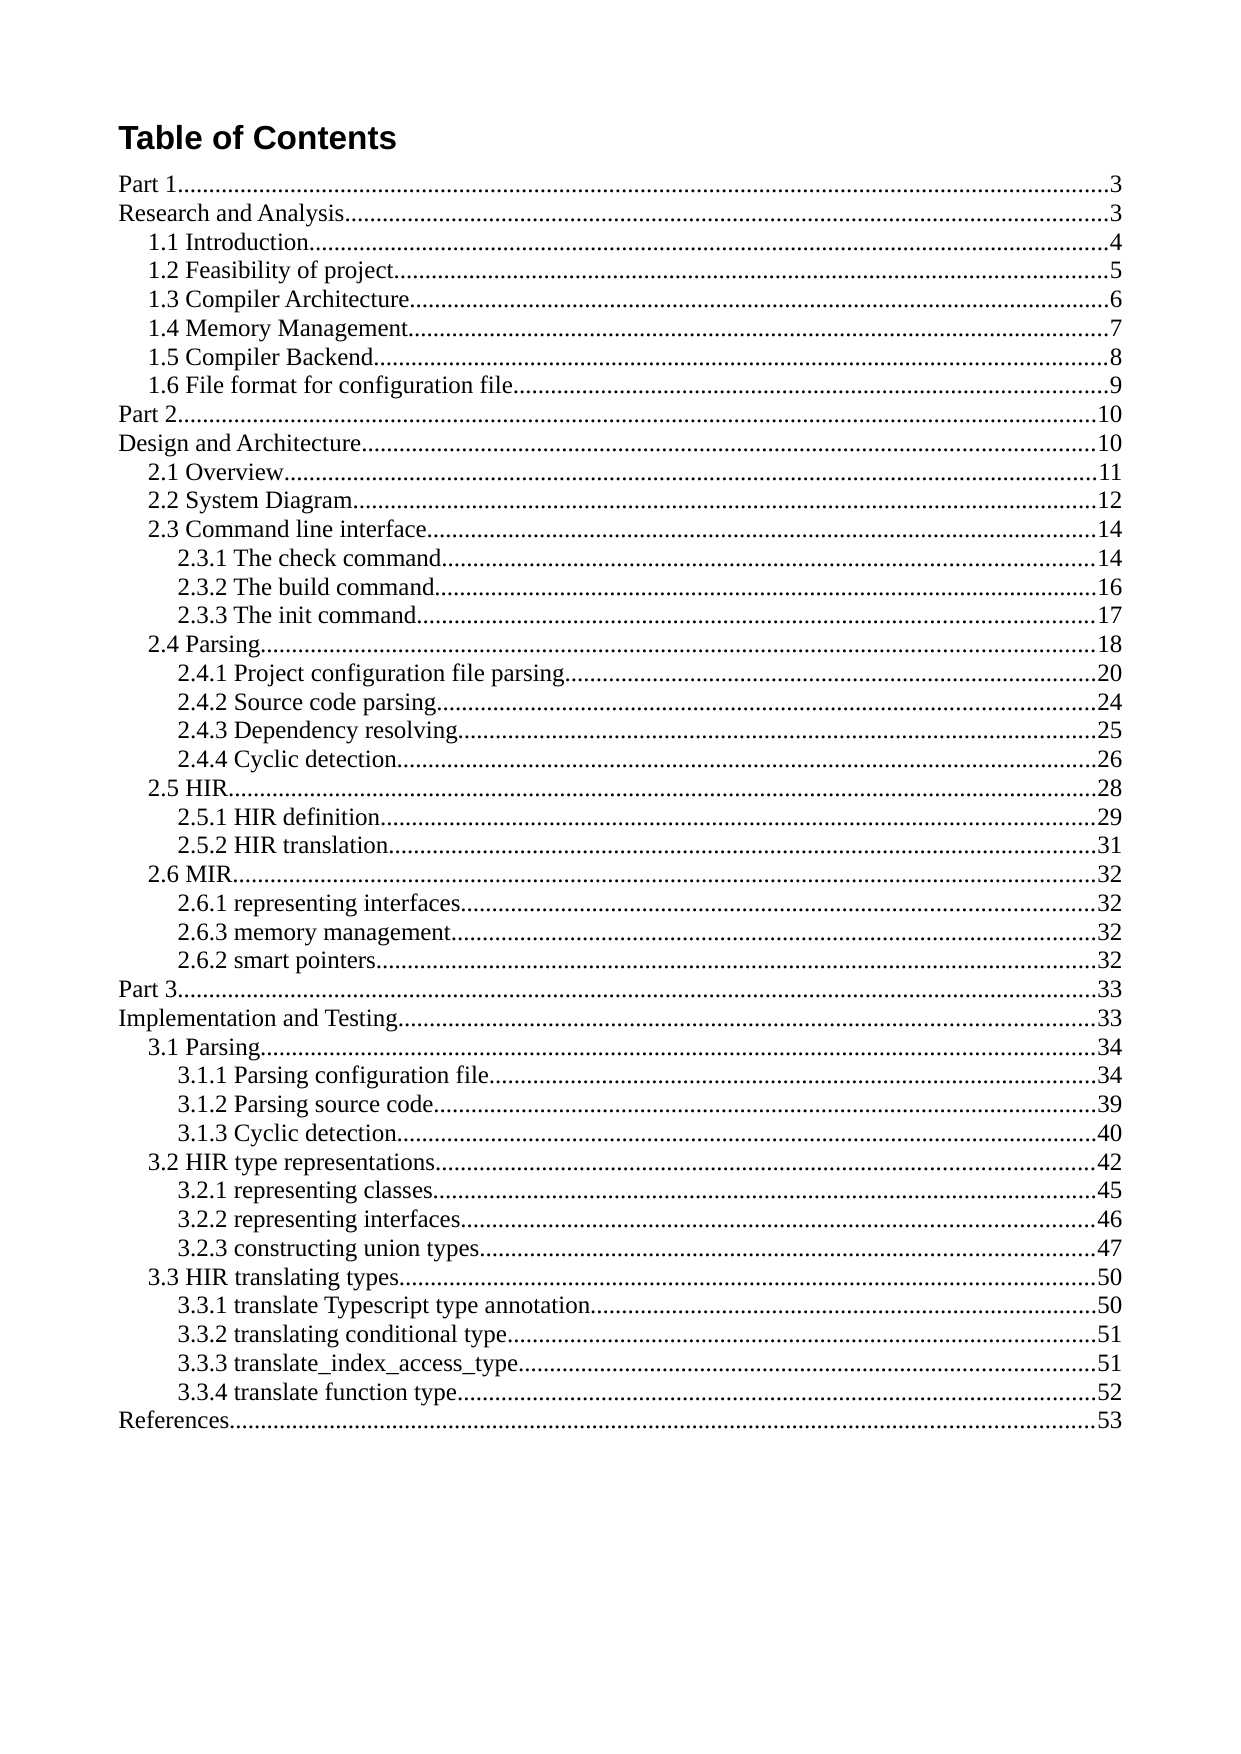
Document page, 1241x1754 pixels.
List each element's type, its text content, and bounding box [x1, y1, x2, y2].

text 1.5 Compiler Backend 8 [148, 342, 1122, 370]
text 3.1.2 Parsing source code 39 [177, 1089, 1122, 1118]
text References 53 [118, 1405, 1122, 1434]
text 1.3 Compiler Architecture 6 [148, 284, 1122, 313]
text 3.2.1 representing classes 45 [177, 1175, 1122, 1204]
text 1.1 Introduction 4 [148, 227, 1122, 255]
text 2.4 Parsing 18 [148, 629, 1122, 658]
text 2.6 MIR 32 [148, 859, 1122, 888]
text 3.1 Parsing 34 [148, 1032, 1122, 1060]
text Research and Analysis 3 [118, 198, 1122, 227]
text 3.2.3 constructing union types 47 [177, 1233, 1122, 1262]
text 3.1.1 Parsing configuration file 34 [177, 1060, 1122, 1089]
text 2.3.3 The init command 17 [177, 600, 1122, 629]
text 3.3.3 translate_index_access_type 51 [177, 1348, 1122, 1377]
text 1.6 File format for configuration file 9 [148, 370, 1122, 399]
text Part 3 33 [118, 974, 1122, 1003]
text 2.4.4 Cyclic detection 26 [177, 744, 1122, 773]
text 2.6.3 memory management 32 [177, 917, 1122, 945]
text 2.4.2 Source code parsing 24 [177, 687, 1122, 715]
text 3.3.4 translate function type 52 [177, 1377, 1122, 1405]
text 2.5.1 HIR definition 29 [177, 802, 1122, 830]
text 2.5 HIR 28 [148, 773, 1122, 802]
text 2.3 Command line interface 14 [148, 514, 1122, 543]
text 1.2 Feasibility of project 5 [148, 255, 1122, 284]
text Part 2 10 [118, 399, 1122, 428]
text 3.3.2 translating conditional type 51 [177, 1319, 1122, 1348]
text 3.1.3 Cyclic detection 40 [177, 1118, 1122, 1147]
text Design and Architecture 10 [118, 428, 1122, 457]
text 2.4.1 Project configuration file parsing 20 [177, 658, 1122, 687]
text Implementation and Testing 33 [118, 1003, 1122, 1032]
text 2.4.3 Dependency resolving 25 [177, 715, 1122, 744]
text 2.1 Overview 11 [148, 457, 1122, 485]
text 3.3.1 translate Typescript type annotation 50 [177, 1290, 1122, 1319]
text 2.6.1 representing interfaces 32 [177, 888, 1122, 917]
text 2.5.2 HIR translation 31 [177, 830, 1122, 859]
text 2.3.1 The check command 14 [177, 543, 1122, 572]
text 3.2.2 representing interfaces 46 [177, 1204, 1122, 1233]
text 2.3.2 The build command 16 [177, 572, 1122, 600]
text 3.3 HIR translating types 50 [148, 1262, 1122, 1290]
text 3.2 HIR type representations 42 [148, 1147, 1122, 1175]
text 1.4 Memory Management 7 [148, 313, 1122, 342]
text 2.6.2 smart pointers 32 [177, 945, 1122, 974]
text Part 1 3 [118, 169, 1122, 198]
text 2.2 System Diagram 12 [148, 485, 1122, 514]
subtitle Table of Contents [118, 118, 1122, 157]
